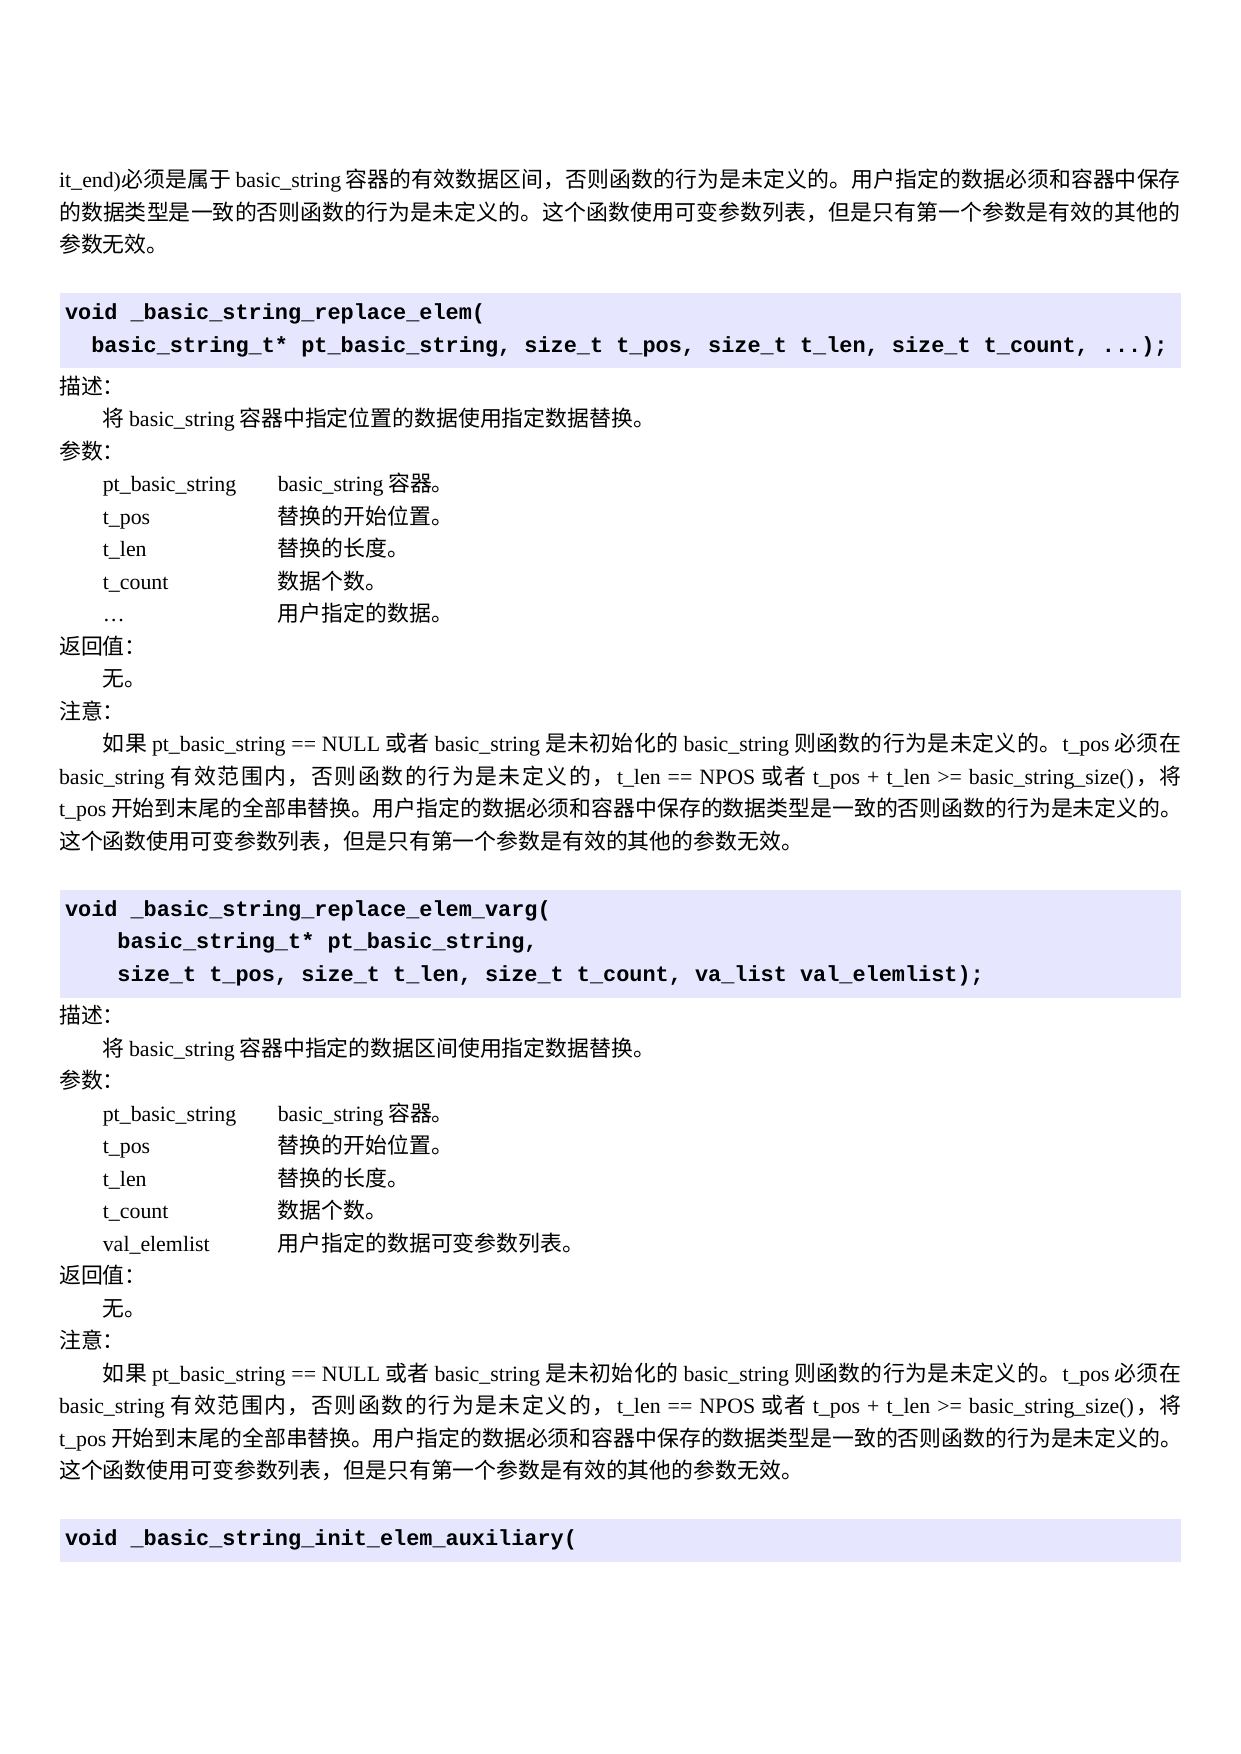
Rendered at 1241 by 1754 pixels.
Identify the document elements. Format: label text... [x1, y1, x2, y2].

table_header void _basic_string_replace_elem_varg( basic_string_t* pt_basic_string, size_t t_pos, size_t t_len, size_t t_count, va_list val_elemlist); [60, 890, 1181, 998]
text 参数： [59, 433, 1181, 466]
text 注意： [59, 1323, 1181, 1355]
text t_pos 替换的开始位置。 [59, 498, 1181, 531]
text t_len 替换的长度。 [59, 531, 1181, 563]
text 将basic_string容器中指定位置的数据使用指定数据替换。 [59, 401, 1181, 433]
text … 用户指定的数据。 [59, 596, 1181, 628]
text 如果pt_basic_string == NULL或者basic_string是未初始化的basic_string则函数的行为是未定义的。t_pos必须在basic_string有效范围内，否则函数的行为是未定义的，t_len == NPOS或者t_pos + t_len >= basic_string_size()，将t_pos开始到末尾的全部串替换。用户指定的数据必须和容器中保存的数据类型是一致的否则函数的行为是未定义的。这个函数使用可变参数列表，但是只有第一个参数是有效的其他的参数无效。 [59, 726, 1181, 856]
table_header void _basic_string_replace_elem( basic_string_t* pt_basic_string, size_t t_pos, size_t t_len, size_t t_count, ...); [60, 293, 1181, 368]
text 返回值： [59, 628, 1181, 661]
text 如果pt_basic_string == NULL或者basic_string是未初始化的basic_string则函数的行为是未定义的。t_pos必须在basic_string有效范围内，否则函数的行为是未定义的，t_len == NPOS或者t_pos + t_len >= basic_string_size()，将t_pos开始到末尾的全部串替换。用户指定的数据必须和容器中保存的数据类型是一致的否则函数的行为是未定义的。这个函数使用可变参数列表，但是只有第一个参数是有效的其他的参数无效。 [59, 1355, 1181, 1485]
text val_elemlist 用户指定的数据可变参数列表。 [59, 1225, 1181, 1258]
text 将basic_string容器中指定的数据区间使用指定数据替换。 [59, 1030, 1181, 1063]
text pt_basic_string basic_string容器。 [59, 1095, 1181, 1128]
text 描述： [59, 370, 1181, 401]
text t_pos 替换的开始位置。 [59, 1128, 1181, 1160]
text t_count 数据个数。 [59, 563, 1181, 596]
text it_end)必须是属于basic_string容器的有效数据区间，否则函数的行为是未定义的。用户指定的数据必须和容器中保存的数据类型是一致的否则函数的行为是未定义的。这个函数使用可变参数列表，但是只有第一个参数是有效的其他的参数无效。 [59, 162, 1181, 259]
text t_count 数据个数。 [59, 1193, 1181, 1225]
text 无。 [59, 661, 1181, 693]
text pt_basic_string basic_string容器。 [59, 466, 1181, 498]
text 注意： [59, 693, 1181, 726]
text 返回值： [59, 1258, 1181, 1290]
text 描述： [59, 999, 1181, 1030]
text 参数： [59, 1063, 1181, 1095]
text t_len 替换的长度。 [59, 1160, 1181, 1193]
table_header void _basic_string_init_elem_auxiliary( [60, 1519, 1181, 1562]
text 无。 [59, 1290, 1181, 1323]
